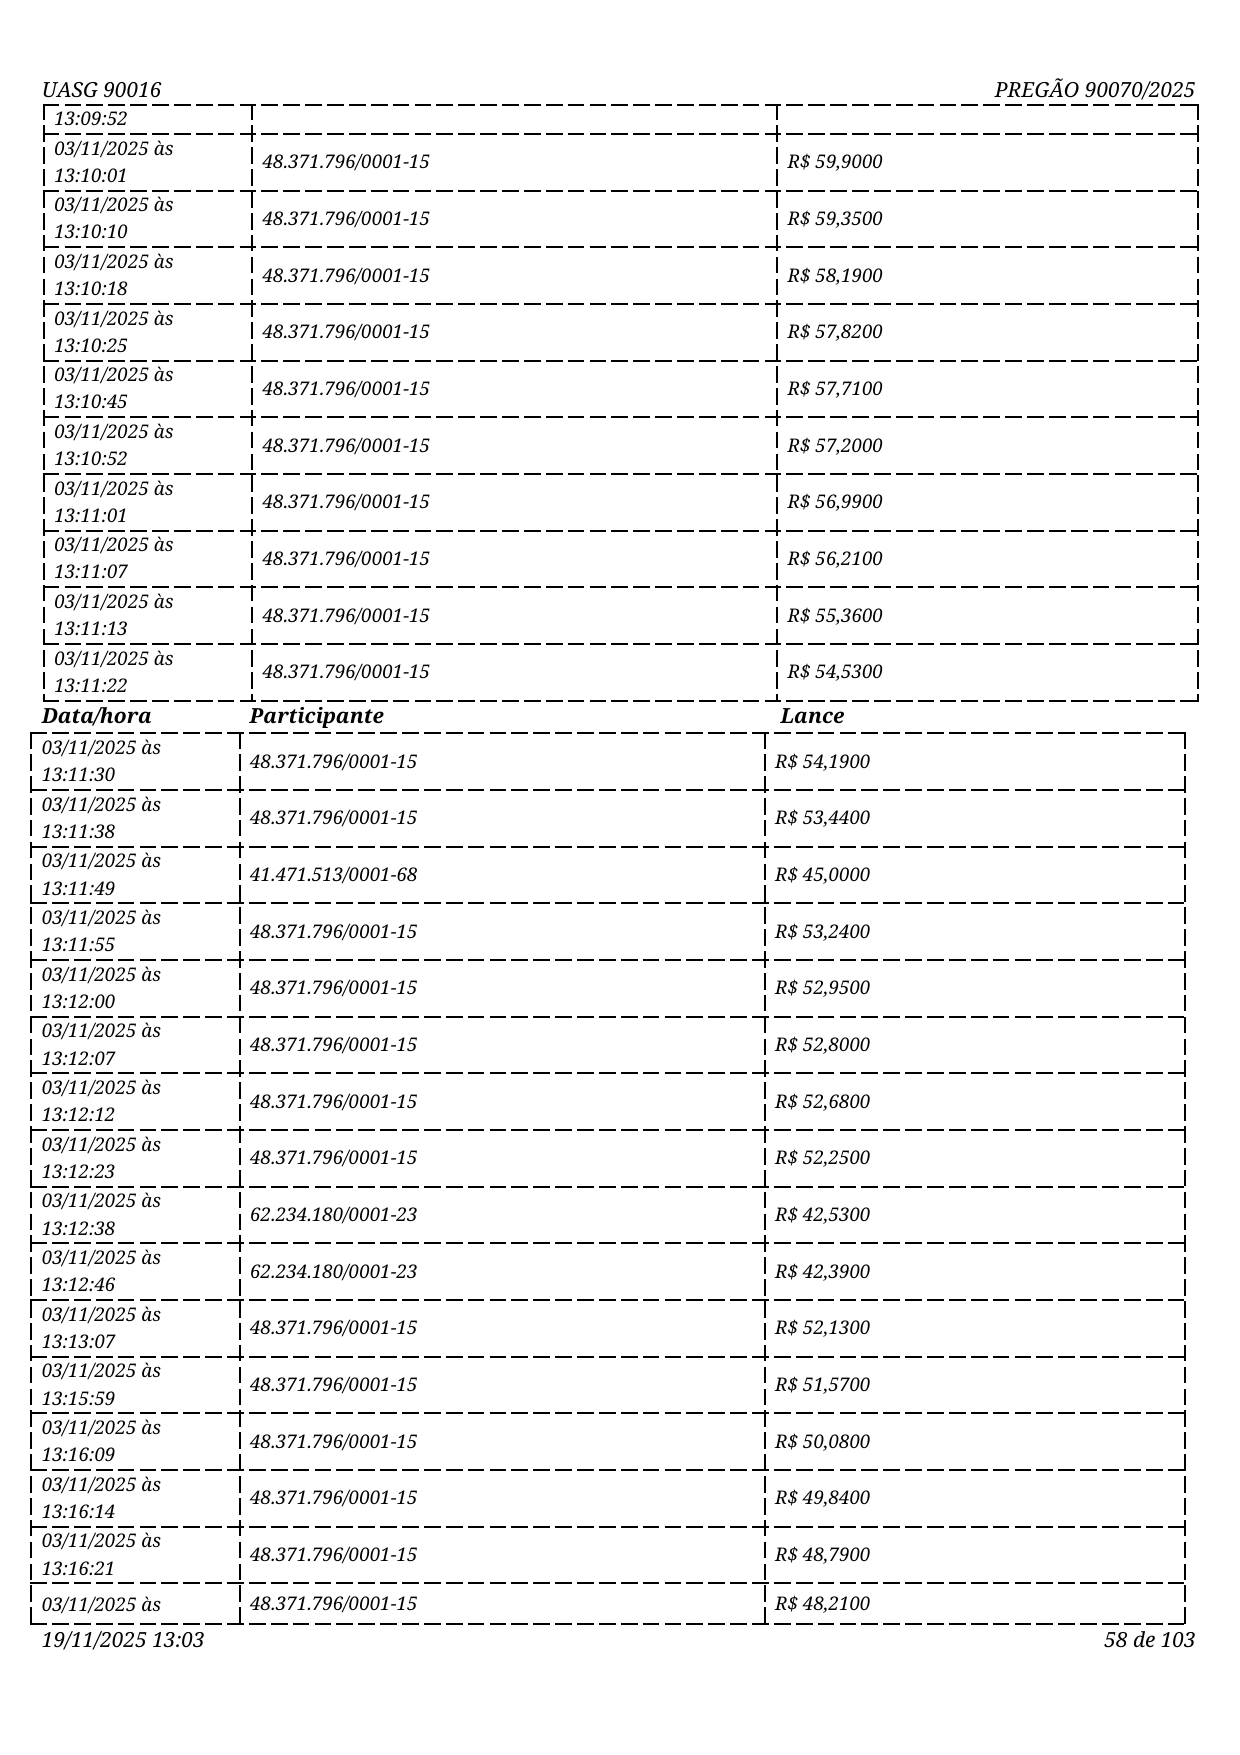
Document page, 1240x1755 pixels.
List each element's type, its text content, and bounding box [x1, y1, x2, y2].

table_cell R$ 50,0800 [765, 1412, 1185, 1469]
table_cell 03/11/2025 às 13:10:10 [44, 190, 252, 246]
table_cell 03/11/2025 às 13:12:12 [31, 1072, 239, 1129]
table_cell 03/11/2025 às 13:13:07 [31, 1299, 239, 1356]
table_cell [777, 104, 1198, 133]
table_cell 03/11/2025 às 13:11:07 [44, 530, 252, 586]
table_header 03/11/2025 às 13:11:30 [31, 732, 239, 789]
table_cell 03/11/2025 às 13:10:25 [44, 303, 252, 359]
table_cell 48.371.796/0001-15 [240, 1356, 764, 1412]
table_cell 03/11/2025 às 13:12:46 [31, 1242, 239, 1299]
table_cell R$ 42,5300 [765, 1186, 1185, 1242]
table_cell 48.371.796/0001-15 [252, 416, 777, 473]
table_cell 48.371.796/0001-15 [252, 473, 777, 529]
table_cell 48.371.796/0001-15 [252, 246, 777, 303]
table_cell 48.371.796/0001-15 [240, 959, 764, 1016]
table_cell R$ 48,7900 [765, 1526, 1185, 1582]
table_cell 48.371.796/0001-15 [252, 586, 777, 643]
table_cell R$ 45,0000 [765, 846, 1185, 902]
table_cell 48.371.796/0001-15 [252, 643, 777, 699]
table_cell 03/11/2025 às 13:16:21 [31, 1526, 239, 1582]
table_cell R$ 54,5300 [777, 643, 1198, 699]
table_cell R$ 57,7100 [777, 360, 1198, 416]
table_cell 48.371.796/0001-15 [240, 1072, 764, 1129]
table_cell 48.371.796/0001-15 [240, 1526, 764, 1582]
table_cell R$ 48,2100 [765, 1582, 1185, 1623]
table_header 48.371.796/0001-15 [240, 732, 764, 789]
table_cell R$ 52,8000 [765, 1016, 1185, 1072]
table_cell 48.371.796/0001-15 [240, 1469, 764, 1526]
table_cell R$ 56,2100 [777, 530, 1198, 586]
table_cell R$ 52,2500 [765, 1129, 1185, 1186]
table_cell 48.371.796/0001-15 [252, 190, 777, 246]
table_cell 03/11/2025 às 13:10:18 [44, 246, 252, 303]
table_cell R$ 57,2000 [777, 416, 1198, 473]
table_cell 48.371.796/0001-15 [240, 1299, 764, 1356]
table_cell 03/11/2025 às 13:11:22 [44, 643, 252, 699]
table_cell R$ 53,4400 [765, 789, 1185, 846]
table_cell R$ 51,5700 [765, 1356, 1185, 1412]
table_cell 48.371.796/0001-15 [252, 303, 777, 359]
table_cell 03/11/2025 às 13:12:38 [31, 1186, 239, 1242]
table_cell 03/11/2025 às 13:11:01 [44, 473, 252, 529]
table_cell 03/11/2025 às 13:11:38 [31, 789, 239, 846]
table_cell 48.371.796/0001-15 [240, 902, 764, 959]
table_cell 48.371.796/0001-15 [240, 1129, 764, 1186]
table_cell 03/11/2025 às 13:16:14 [31, 1469, 239, 1526]
table_cell 41.471.513/0001-68 [240, 846, 764, 902]
table_cell 03/11/2025 às 13:11:55 [31, 902, 239, 959]
table_cell R$ 53,2400 [765, 902, 1185, 959]
table_cell 48.371.796/0001-15 [240, 1582, 764, 1623]
table_cell 03/11/2025 às 13:12:00 [31, 959, 239, 1016]
table_cell R$ 49,8400 [765, 1469, 1185, 1526]
table_cell 62.234.180/0001-23 [240, 1186, 764, 1242]
table_cell R$ 59,3500 [777, 190, 1198, 246]
table_header R$ 54,1900 [765, 732, 1185, 789]
table_cell 03/11/2025 às 13:16:09 [31, 1412, 239, 1469]
table_cell 62.234.180/0001-23 [240, 1242, 764, 1299]
table_cell 03/11/2025 às 13:11:13 [44, 586, 252, 643]
table_cell 48.371.796/0001-15 [252, 360, 777, 416]
table_cell R$ 55,3600 [777, 586, 1198, 643]
table_cell 13:09:52 [44, 104, 252, 133]
table_cell R$ 59,9000 [777, 133, 1198, 189]
table_cell 03/11/2025 às 13:10:52 [44, 416, 252, 473]
table_cell 03/11/2025 às 13:10:45 [44, 360, 252, 416]
table_cell R$ 52,6800 [765, 1072, 1185, 1129]
table_cell [252, 104, 777, 133]
table_cell R$ 52,9500 [765, 959, 1185, 1016]
table_cell 03/11/2025 às [31, 1582, 239, 1623]
table_cell 03/11/2025 às 13:12:23 [31, 1129, 239, 1186]
table_cell R$ 56,9900 [777, 473, 1198, 529]
table_cell 03/11/2025 às 13:11:49 [31, 846, 239, 902]
table_cell R$ 57,8200 [777, 303, 1198, 359]
table_cell 48.371.796/0001-15 [240, 1016, 764, 1072]
text Data/hora Participante Lance [42, 702, 1198, 730]
table_cell R$ 42,3900 [765, 1242, 1185, 1299]
table_cell 48.371.796/0001-15 [240, 1412, 764, 1469]
table_cell 48.371.796/0001-15 [252, 530, 777, 586]
table_cell 48.371.796/0001-15 [240, 789, 764, 846]
table_cell 03/11/2025 às 13:10:01 [44, 133, 252, 189]
table_cell 48.371.796/0001-15 [252, 133, 777, 189]
table_cell 03/11/2025 às 13:15:59 [31, 1356, 239, 1412]
table_cell R$ 58,1900 [777, 246, 1198, 303]
table_cell 03/11/2025 às 13:12:07 [31, 1016, 239, 1072]
table_cell R$ 52,1300 [765, 1299, 1185, 1356]
